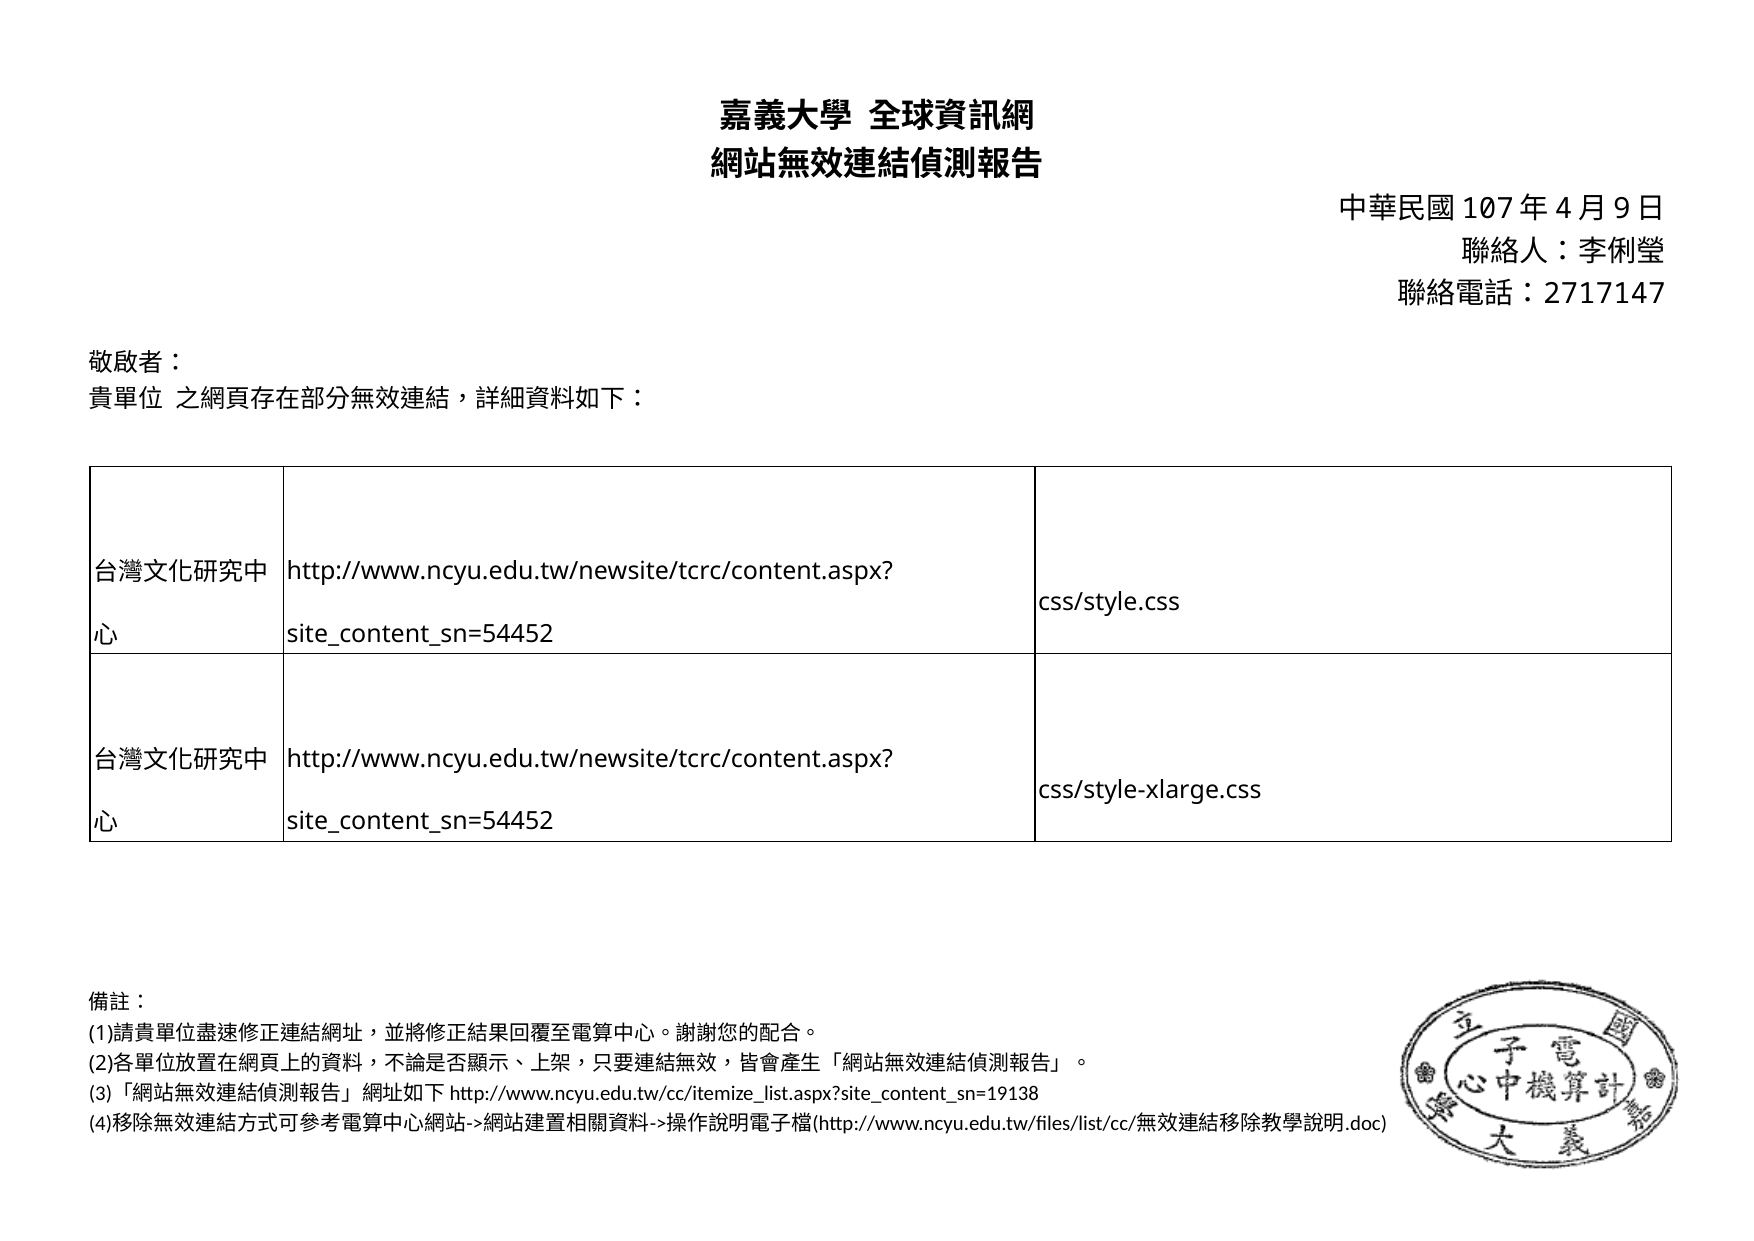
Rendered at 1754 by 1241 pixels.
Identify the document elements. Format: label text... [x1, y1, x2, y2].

table_cell http://www.ncyu.edu.tw/newsite/tcrc/content.aspx?site_content_sn=54452 [284, 654, 1034, 841]
table_cell 台灣文化研究中心 [91, 467, 283, 653]
table_cell http://www.ncyu.edu.tw/newsite/tcrc/content.aspx?site_content_sn=54452 [284, 467, 1034, 653]
table_cell css/style-xlarge.css [1036, 654, 1671, 841]
table_cell css/style.css [1036, 467, 1671, 653]
table_cell 台灣文化研究中心 [91, 654, 283, 841]
